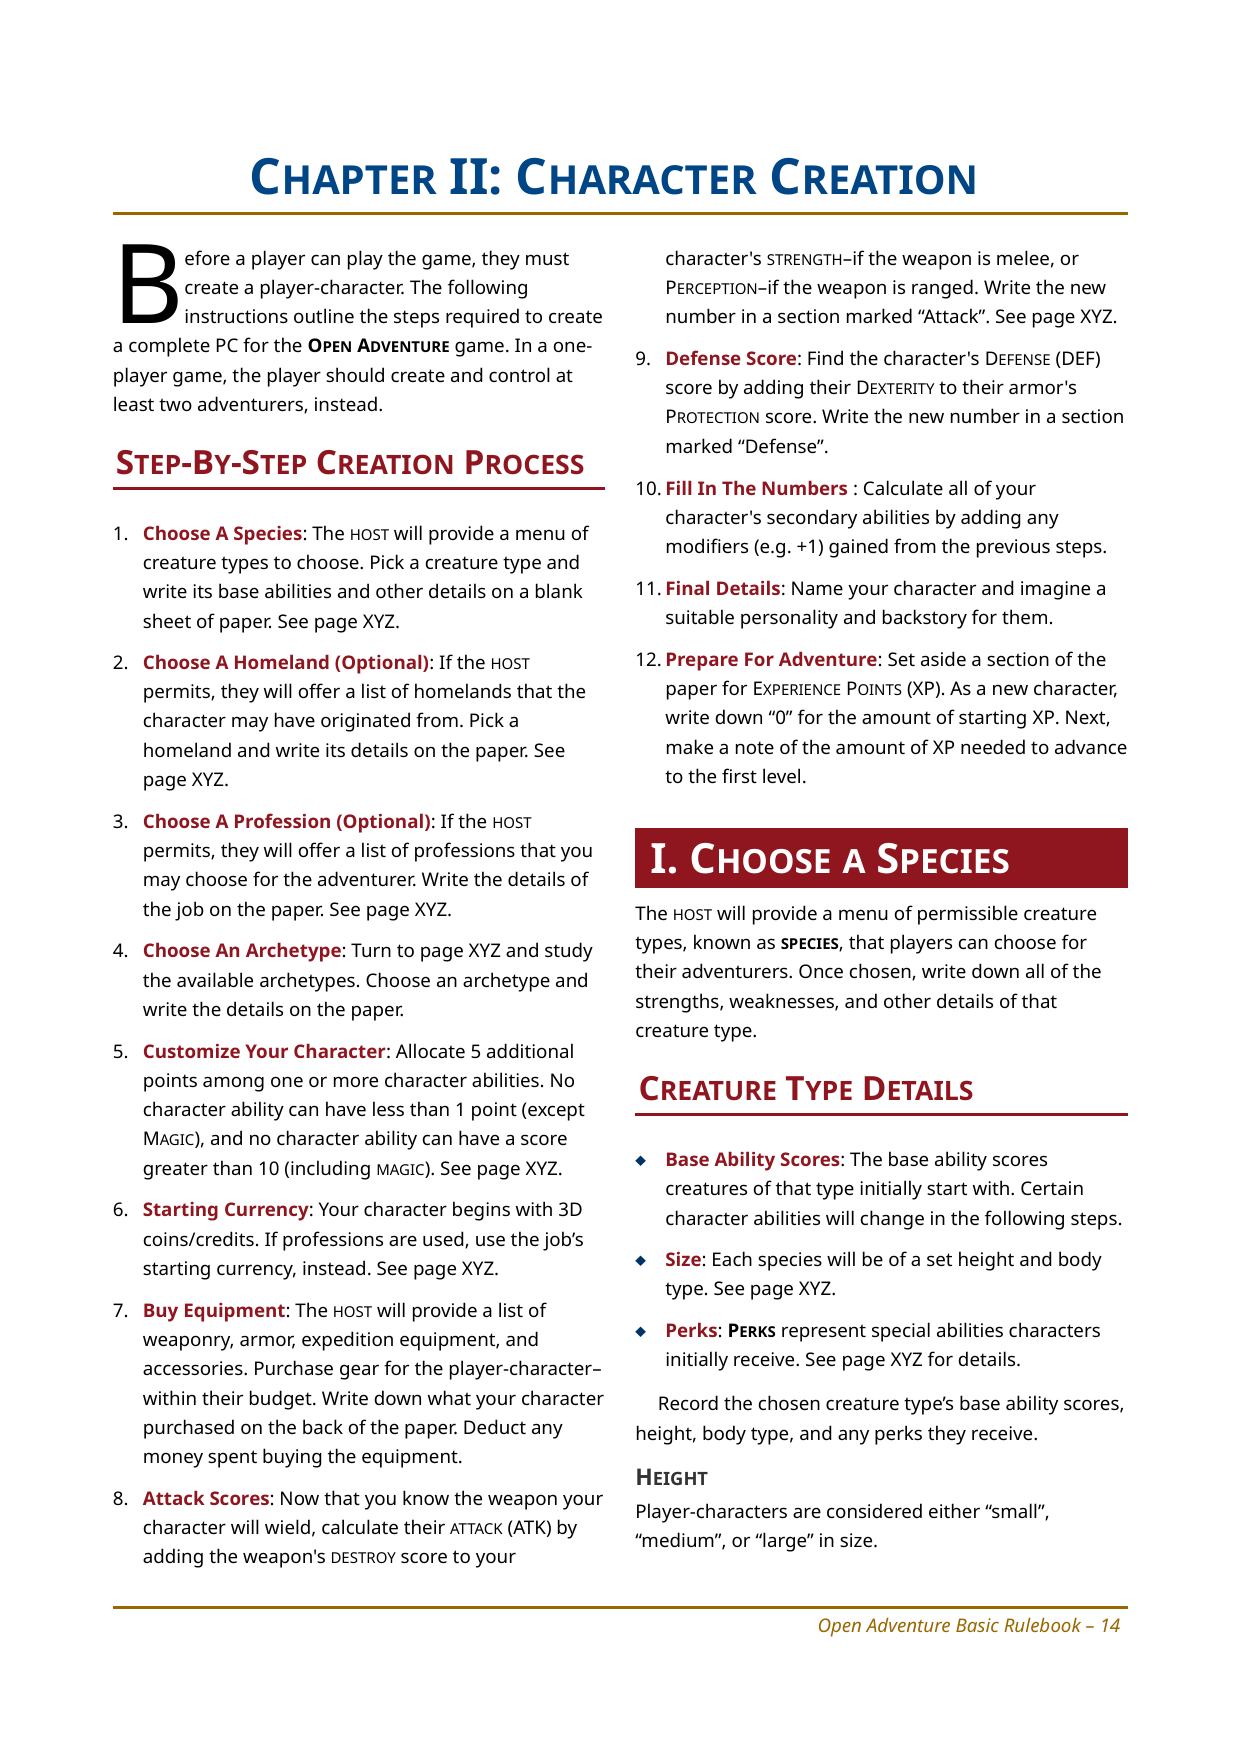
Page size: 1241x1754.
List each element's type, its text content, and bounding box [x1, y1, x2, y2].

list Final Details: Name your character and imagine a suitable personality and backstory for them. [635, 575, 1128, 630]
list Size: Each species will be of a set height and body type. See page XYZ. [635, 1246, 1128, 1301]
list Fill in the Numbers : Calculate all of your character's secondary abilities by adding any modifiers (e.g. +1) gained from the previous steps. [635, 475, 1128, 559]
subtitle Step-By-Step Creation Process [113, 436, 605, 487]
list Defense Score: Find the character's Defense (DEF) score by adding their Dexterity to their armor's Protection score. Write the new number in a section marked “Defense”. [635, 345, 1128, 458]
list Choose a Species: The host will provide a menu of creature types to choose. Pick a creature type and write its base abilities and other details on a blank sheet of paper. See page XYZ. [113, 520, 605, 633]
list Buy Equipment: The host will provide a list of weaponry, armor, expedition equipment, and accessories. Purchase gear for the player-character–within their budget. Write down what your character purchased on the back of the paper. Deduct any money spent buying the equipment. [113, 1297, 605, 1469]
list Customize your character: Allocate 5 additional points among one or more character abilities. No character ability can have less than 1 point (except Magic), and no character ability can have a score greater than 10 (including magic). See page XYZ. [113, 1038, 605, 1181]
subtitle I. Choose a Species [635, 828, 1128, 888]
text Before a player can play the game, they must create a player-character. The following instructions outline the steps required to create a complete PC for the Open Adventure game. In a one-player game, the player should create and control at least two adventurers, instead. [113, 245, 605, 417]
list Choose a Profession (Optional): If the host permits, they will offer a list of professions that you may choose for the adventurer. Write the details of the job on the paper. See page XYZ. [113, 808, 605, 921]
list Perks: Perks represent special abilities characters initially receive. See page XYZ for details. [635, 1317, 1128, 1372]
subtitle Height [635, 1461, 1128, 1492]
list character's strength–if the weapon is melee, or Perception–if the weapon is ranged. Write the new number in a section marked “Attack”. See page XYZ. [635, 245, 1128, 329]
list Starting Currency: Your character begins with 3D coins/credits. If professions are used, use the job’s starting currency, instead. See page XYZ. [113, 1197, 605, 1281]
list Attack Scores: Now that you know the weapon your character will wield, calculate their attack (ATK) by adding the weapon's destroy score to your [113, 1485, 605, 1569]
text Record the chosen creature type’s base ability scores, height, body type, and any perks they receive. [635, 1391, 1128, 1445]
list Choose an Archetype: Turn to page XYZ and study the available archetypes. Choose an archetype and write the details on the paper. [113, 938, 605, 1022]
list Choose a Homeland (Optional): If the host permits, they will offer a list of homelands that the character may have originated from. Pick a homeland and write its details on the paper. See page XYZ. [113, 649, 605, 792]
list Prepare for Adventure: Set aside a section of the paper for Experience Points (XP). As a new character, write down “0” for the amount of starting XP. Next, make a note of the amount of XP needed to advance to the first level. [635, 646, 1128, 789]
subtitle Creature Type Details [635, 1062, 1128, 1113]
text Player-characters are considered either “small”, “medium”, or “large” in size. [635, 1498, 1128, 1553]
list Base Ability Scores: The base ability scores creatures of that type initially start with. Certain character abilities will change in the following steps. [635, 1146, 1128, 1230]
text The host will provide a menu of permissible creature types, known as species, that players can choose for their adventurers. Once chosen, write down all of the strengths, weaknesses, and other details of that creature type. [635, 900, 1128, 1043]
